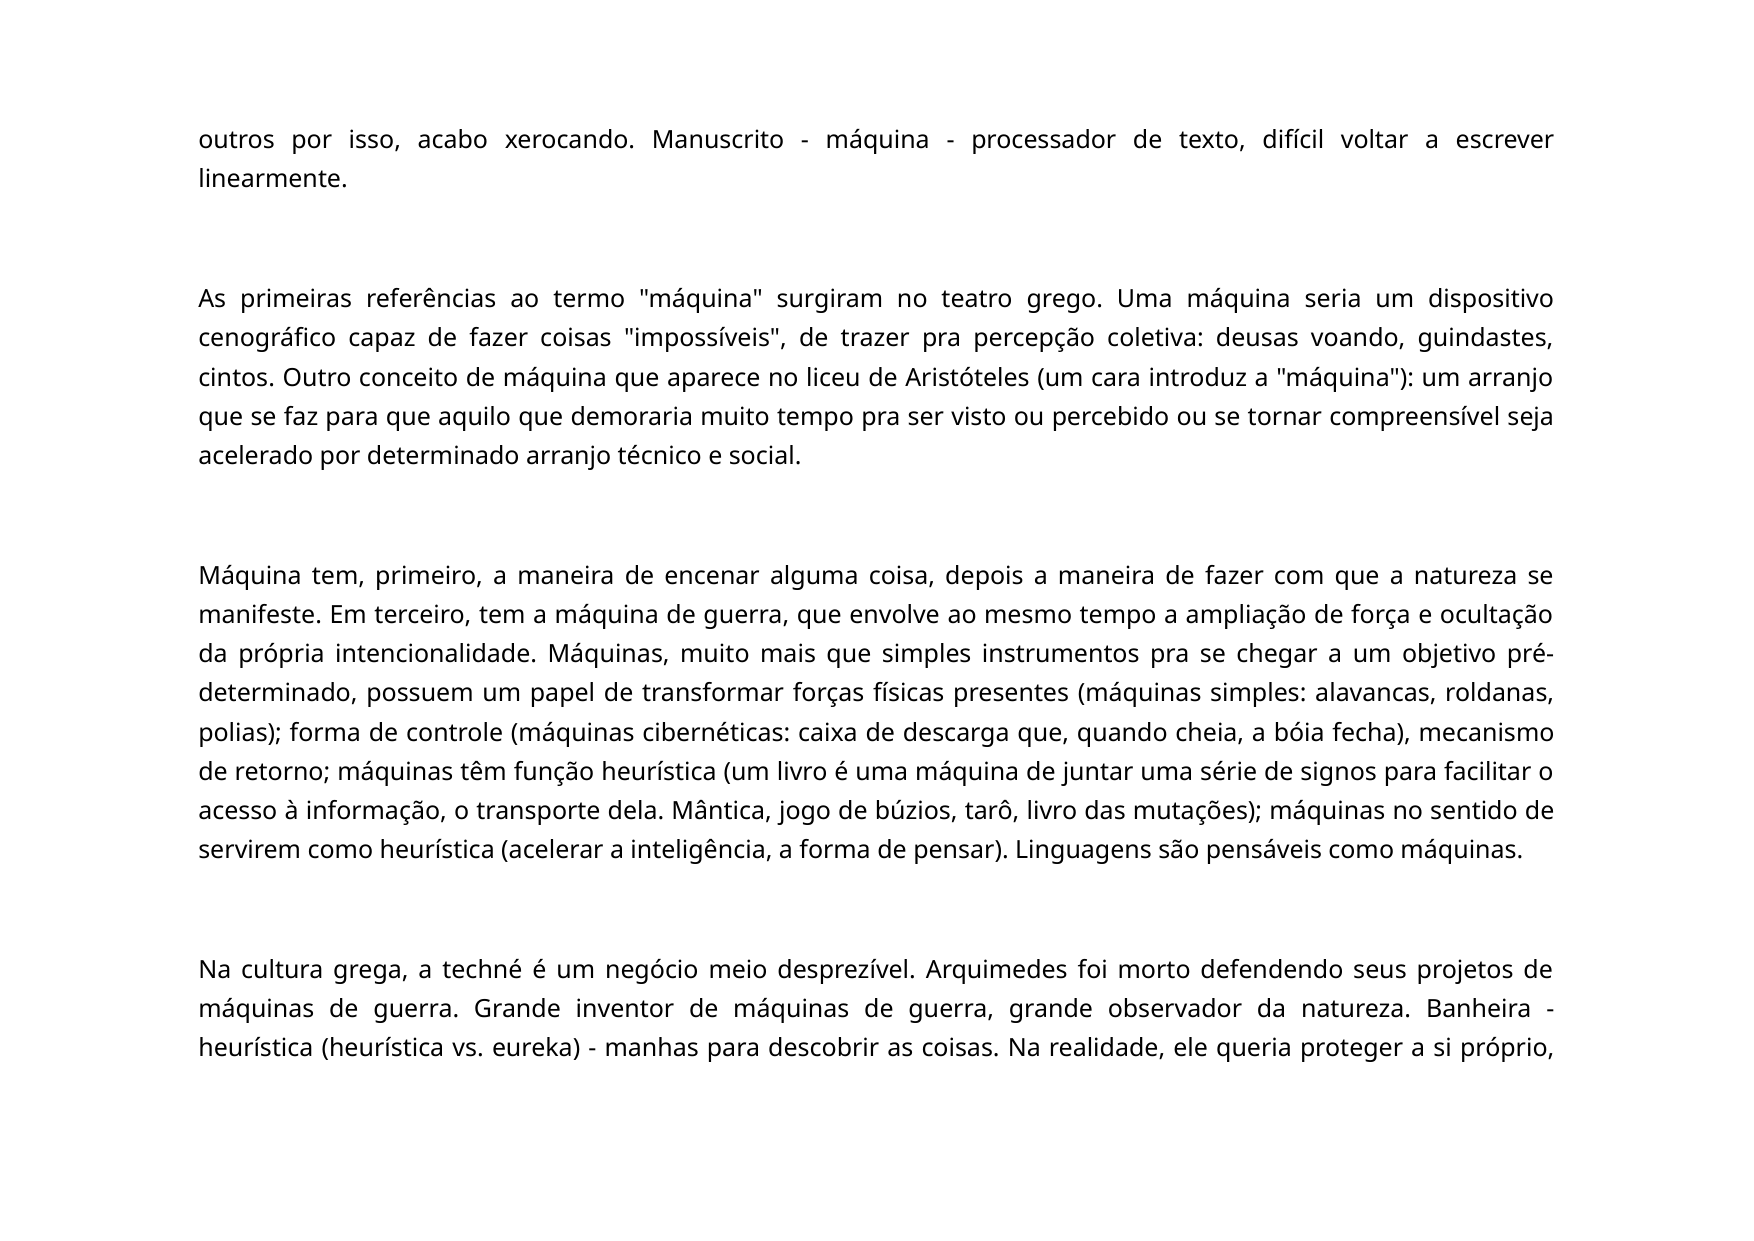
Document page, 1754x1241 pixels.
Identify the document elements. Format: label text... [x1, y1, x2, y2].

text As primeiras referências ao termo "máquina" surgiram no teatro grego. Uma máquina seria um dispositivo cenográfico capaz de fazer coisas "impossíveis", de trazer pra percepção coletiva: deusas voando, guindastes, cintos. Outro conceito de máquina que aparece no liceu de Aristóteles (um cara introduz a "máquina"): um arranjo que se faz para que aquilo que demoraria muito tempo pra ser visto ou percebido ou se tornar compreensível seja acelerado por determinado arranjo técnico e social. [198, 281, 1556, 472]
text Na cultura grega, a techné é um negócio meio desprezível. Arquimedes foi morto defendendo seus projetos de máquinas de guerra. Grande inventor de máquinas de guerra, grande observador da natureza. Banheira - heurística (heurística vs. eureka) - manhas para descobrir as coisas. Na realidade, ele queria proteger a si próprio, [198, 952, 1556, 1064]
text outros por isso, acabo xerocando. Manuscrito - máquina - processador de texto, difícil voltar a escrever linearmente. [198, 122, 1556, 195]
text Máquina tem, primeiro, a maneira de encenar alguma coisa, depois a maneira de fazer com que a natureza se manifeste. Em terceiro, tem a máquina de guerra, que envolve ao mesmo tempo a ampliação de força e ocultação da própria intencionalidade. Máquinas, muito mais que simples instrumentos pra se chegar a um objetivo pré-determinado, possuem um papel de transformar forças físicas presentes (máquinas simples: alavancas, roldanas, polias); forma de controle (máquinas cibernéticas: caixa de descarga que, quando cheia, a bóia fecha), mecanismo de retorno; máquinas têm função heurística (um livro é uma máquina de juntar uma série de signos para facilitar o acesso à informação, o transporte dela. Mântica, jogo de búzios, tarô, livro das mutações); máquinas no sentido de servirem como heurística (acelerar a inteligência, a forma de pensar). Linguagens são pensáveis como máquinas. [198, 557, 1556, 866]
